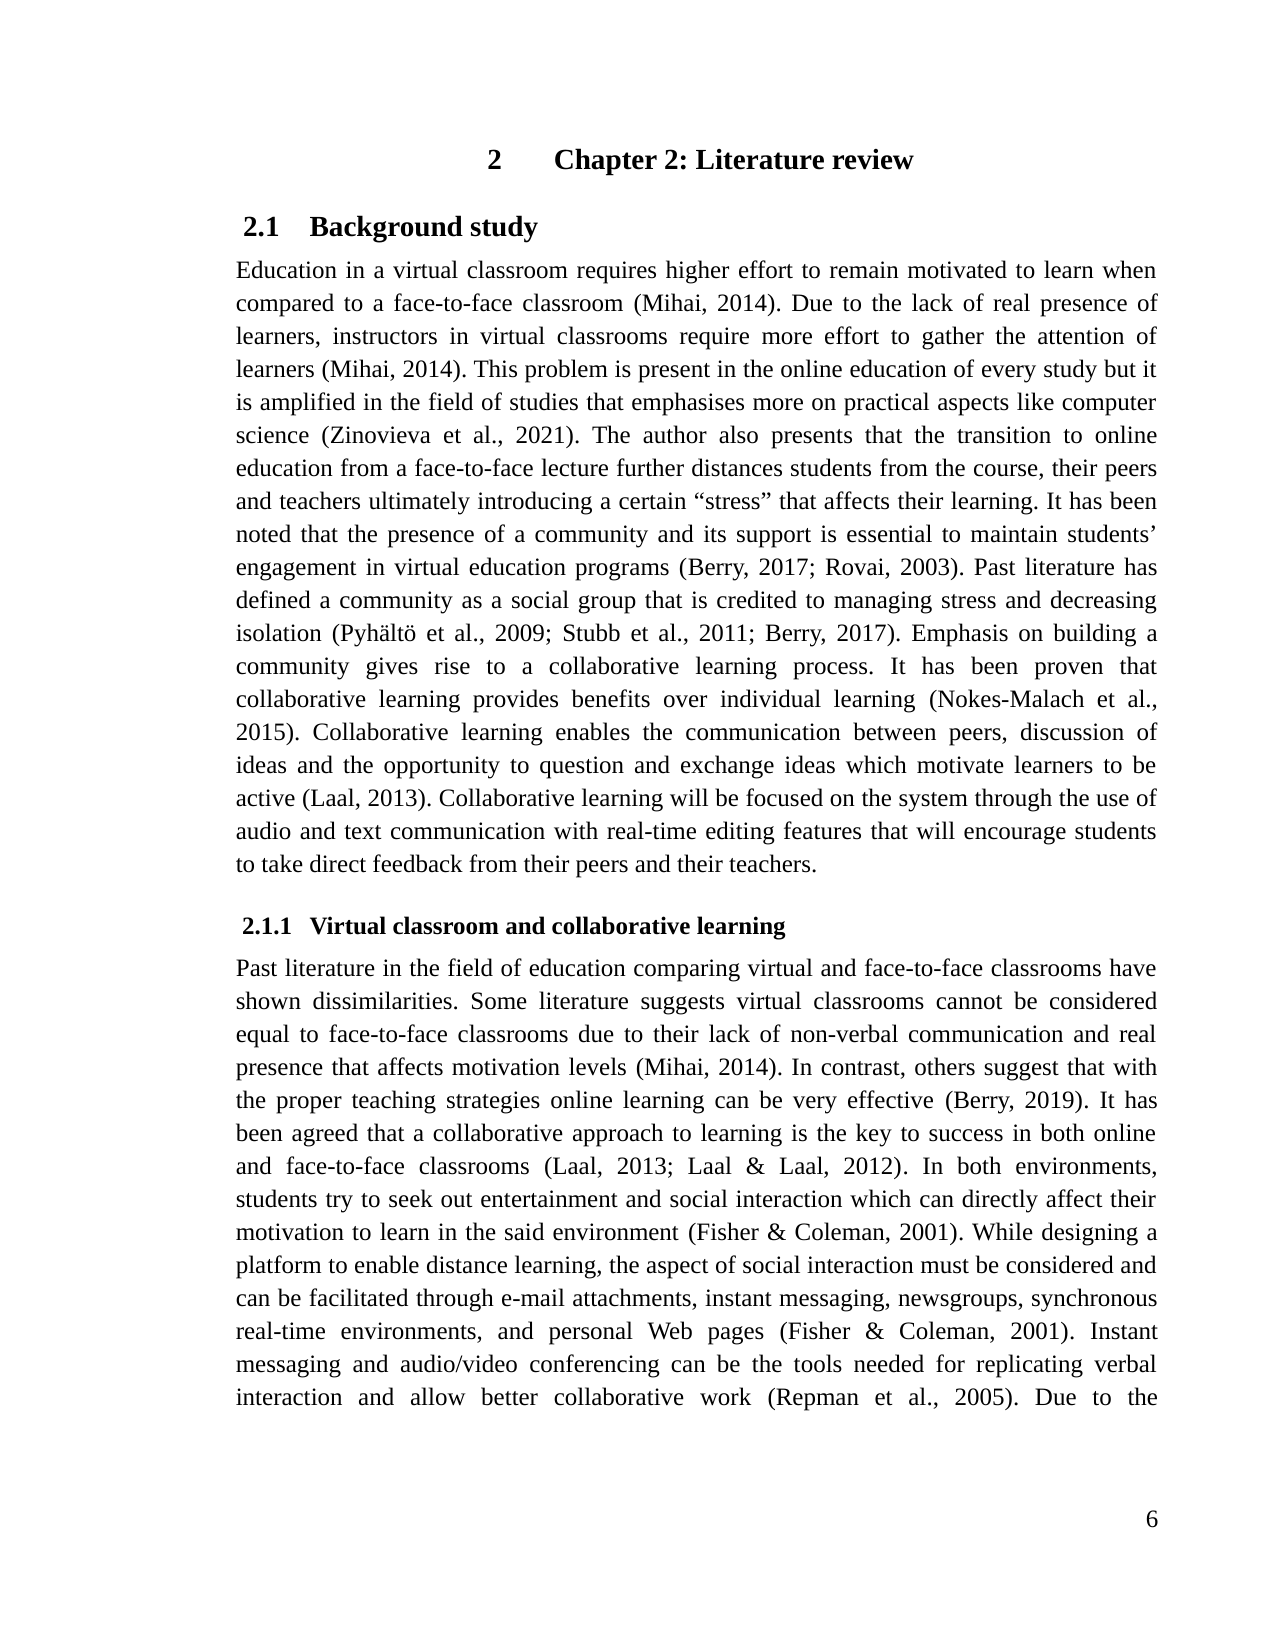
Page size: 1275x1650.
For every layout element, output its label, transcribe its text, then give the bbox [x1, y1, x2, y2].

subtitle Chapter 2: Literature review [236, 142, 1158, 176]
text Education in a virtual classroom requires higher effort to remain motivated to learn when compared to a face-to-face classroom (Mihai, 2014). Due to the lack of real presence of learners, instructors in virtual classrooms require more effort to gather the attention of learners (Mihai, 2014). This problem is present in the online education of every study but it is amplified in the field of studies that emphasises more on practical aspects like computer science (Zinovieva et al., 2021). The author also presents that the transition to online education from a face-to-face lecture further distances students from the course, their peers and teachers ultimately introducing a certain “stress” that affects their learning. It has been noted that the presence of a community and its support is essential to maintain students’ engagement in virtual education programs (Berry, 2017; Rovai, 2003). Past literature has defined a community as a social group that is credited to managing stress and decreasing isolation (Pyhältö et al., 2009; Stubb et al., 2011; Berry, 2017). Emphasis on building a community gives rise to a collaborative learning process. It has been proven that collaborative learning provides benefits over individual learning (Nokes-Malach et al., 2015). Collaborative learning enables the communication between peers, discussion of ideas and the opportunity to question and exchange ideas which motivate learners to be active (Laal, 2013). Collaborative learning will be focused on the system through the use of audio and text communication with real-time editing features that will encourage students to take direct feedback from their peers and their teachers. [236, 255, 1158, 878]
subtitle Background study [236, 209, 1158, 242]
text Past literature in the field of education comparing virtual and face-to-face classrooms have shown dissimilarities. Some literature suggests virtual classrooms cannot be considered equal to face-to-face classrooms due to their lack of non-verbal communication and real presence that affects motivation levels (Mihai, 2014). In contrast, others suggest that with the proper teaching strategies online learning can be very effective (Berry, 2019). It has been agreed that a collaborative approach to learning is the key to success in both online and face-to-face classrooms (Laal, 2013; Laal & Laal, 2012). In both environments, students try to seek out entertainment and social interaction which can directly affect their motivation to learn in the said environment (Fisher & Coleman, 2001). While designing a platform to enable distance learning, the aspect of social interaction must be considered and can be facilitated through e-mail attachments, instant messaging, newsgroups, synchronous real-time environments, and personal Web pages (Fisher & Coleman, 2001). Instant messaging and audio/video conferencing can be the tools needed for replicating verbal interaction and allow better collaborative work (Repman et al., 2005). Due to the [236, 953, 1158, 1411]
subtitle Virtual classroom and collaborative learning [236, 911, 1158, 940]
